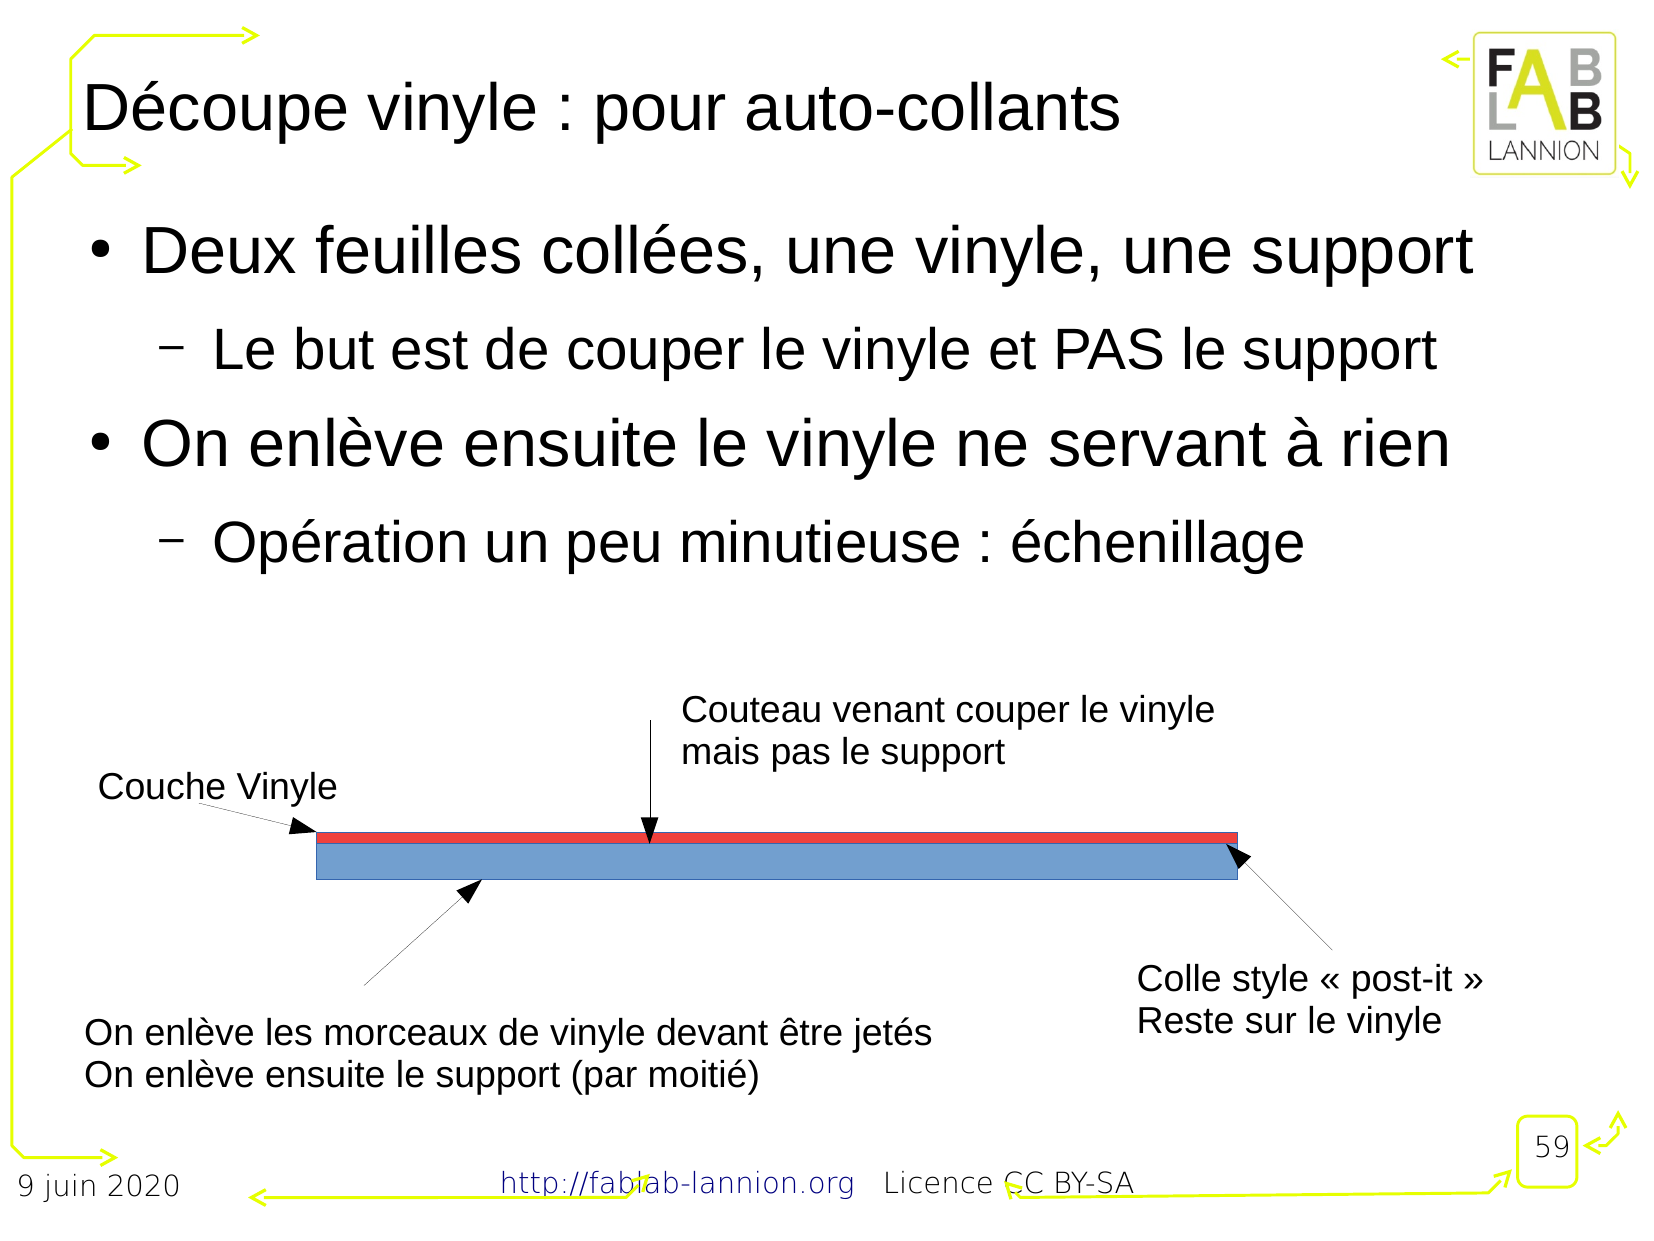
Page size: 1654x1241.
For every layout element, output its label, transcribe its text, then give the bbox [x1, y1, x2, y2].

title Découpe vinyle : pour auto-collants [82, 49, 1441, 166]
text_box Couche Vinyle [82, 758, 353, 816]
picture [1470, 29, 1619, 178]
text_box [316, 832, 1238, 880]
text_box On enlève les morceaux de vinyle devant être jetés On enlève ensuite le support (par moitié) [69, 1003, 948, 1103]
text_box Colle style « post-it » Reste sur le vinyle [1121, 950, 1510, 1050]
text_box Couteau venant couper le vinyle mais pas le support [666, 680, 1231, 780]
list Deux feuilles collées, une vinyle, une support Le but est de couper le vinyle et PAS le support On enlève ensuite le vinyle ne servant à rien Opération un peu minutieuse : échenillage [70, 212, 1559, 721]
